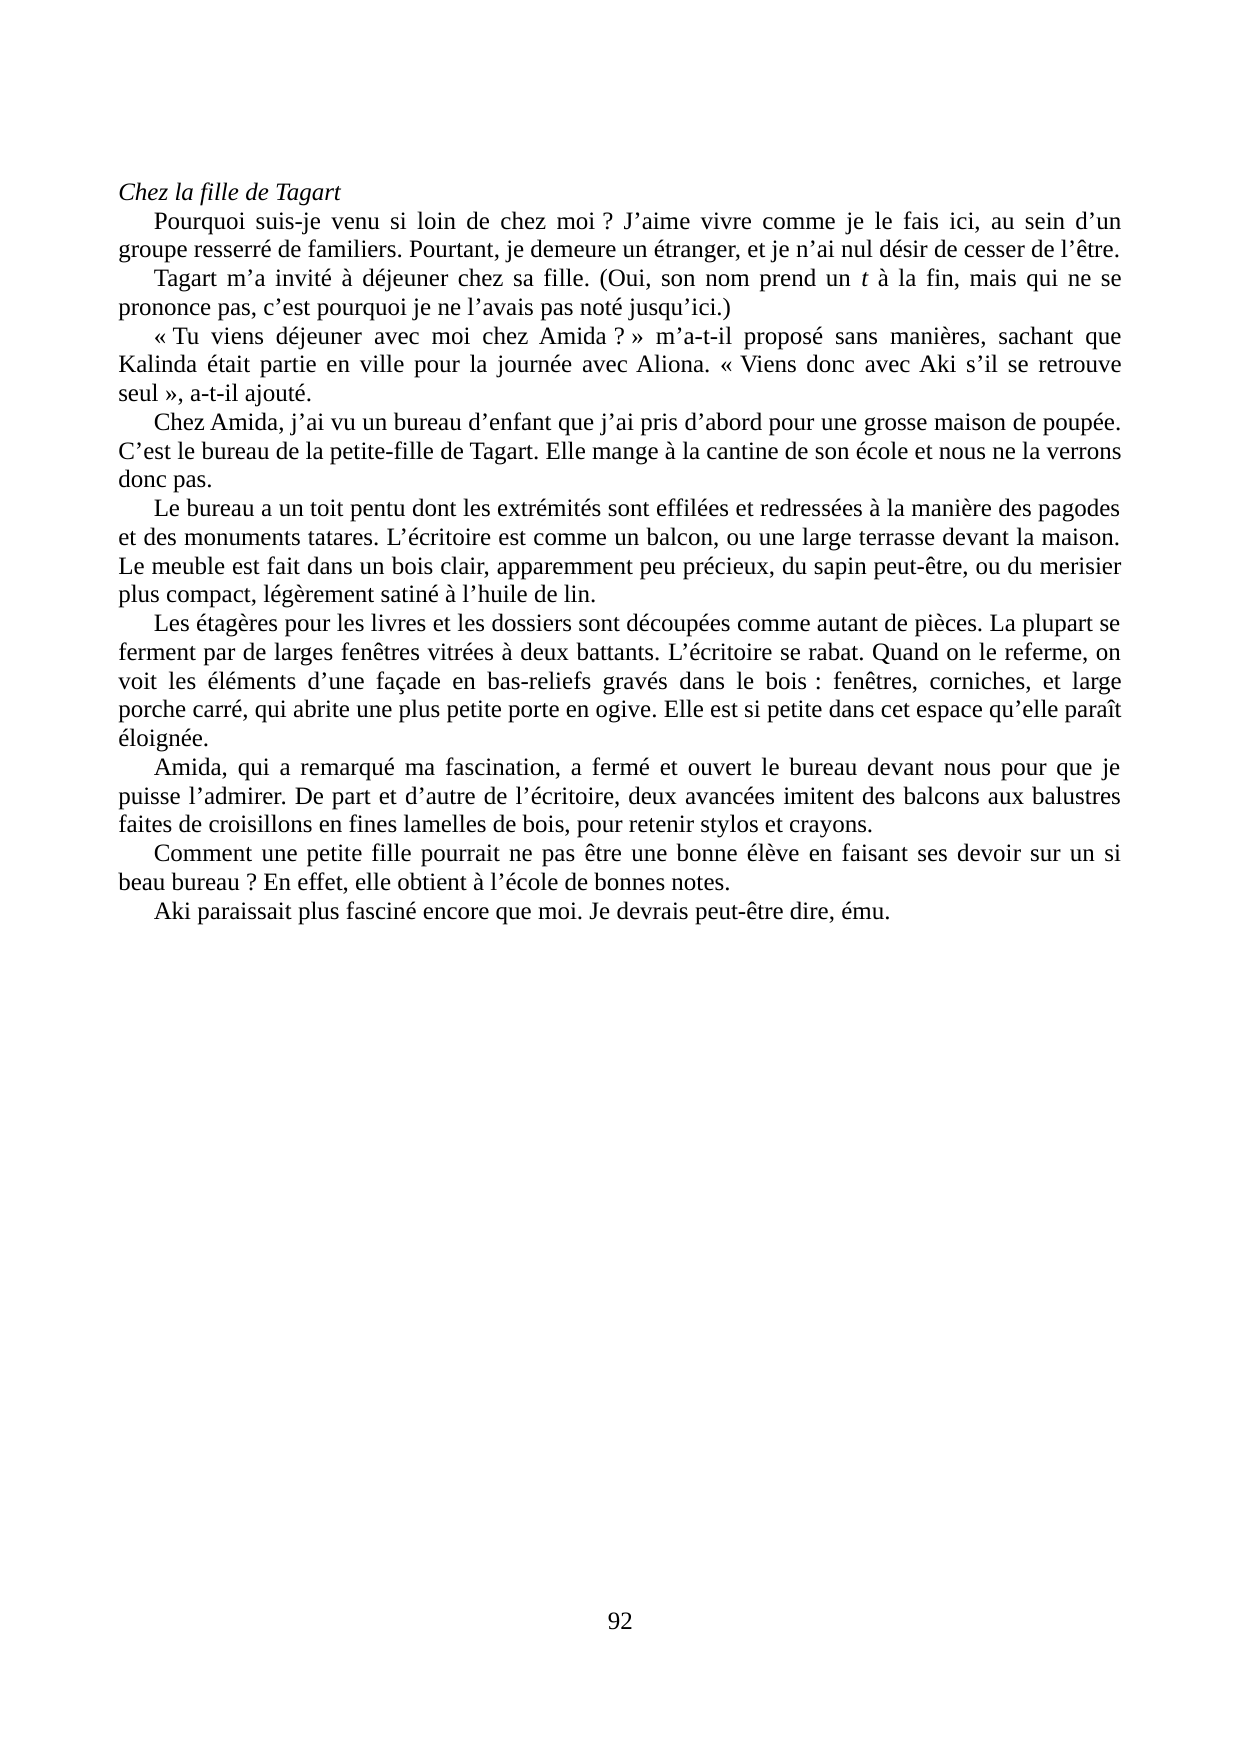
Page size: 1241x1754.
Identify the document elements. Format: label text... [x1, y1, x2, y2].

text Les étagères pour les livres et les dossiers sont découpées comme autant de pièces. La plupart se ferment par de larges fenêtres vitrées à deux battants. L’écritoire se rabat. Quand on le referme, on voit les éléments d’une façade en bas-reliefs gravés dans le bois : fenêtres, corniches, et large porche carré, qui abrite une plus petite porte en ogive. Elle est si petite dans cet espace qu’elle paraît éloignée. [118, 608, 1122, 752]
text Le bureau a un toit pentu dont les extrémités sont effilées et redressées à la manière des pagodes et des monuments tatares. L’écritoire est comme un balcon, ou une large terrasse devant la maison. Le meuble est fait dans un bois clair, apparemment peu précieux, du sapin peut-être, ou du merisier plus compact, légèrement satiné à l’huile de lin. [118, 493, 1122, 608]
text Comment une petite fille pourrait ne pas être une bonne élève en faisant ses devoir sur un si beau bureau ? En effet, elle obtient à l’école de bonnes notes. [118, 838, 1122, 896]
text Aki paraissait plus fasciné encore que moi. Je devrais peut-être dire, ému. [118, 896, 1122, 924]
text « Tu viens déjeuner avec moi chez Amida ? » m’a-t-il proposé sans manières, sachant que Kalinda était partie en ville pour la journée avec Aliona. « Viens donc avec Aki s’il se retrouve seul », a-t-il ajouté. [118, 321, 1122, 407]
text Chez Amida, j’ai vu un bureau d’enfant que j’ai pris d’abord pour une grosse maison de poupée. C’est le bureau de la petite-fille de Tagart. Elle mange à la cantine de son école et nous ne la verrons donc pas. [118, 407, 1122, 493]
text Tagart m’a invité à déjeuner chez sa fille. (Oui, son nom prend un t à la fin, mais qui ne se prononce pas, c’est pourquoi je ne l’avais pas noté jusqu’ici.) [118, 263, 1122, 321]
text Pourquoi suis-je venu si loin de chez moi ? J’aime vivre comme je le fais ici, au sein d’un groupe resserré de familiers. Pourtant, je demeure un étranger, et je n’ai nul désir de cesser de l’être. [118, 206, 1122, 263]
subtitle Chez la fille de Tagart [118, 177, 1122, 206]
text Amida, qui a remarqué ma fascination, a fermé et ouvert le bureau devant nous pour que je puisse l’admirer. De part et d’autre de l’écritoire, deux avancées imitent des balcons aux balustres faites de croisillons en fines lamelles de bois, pour retenir stylos et crayons. [118, 752, 1122, 838]
